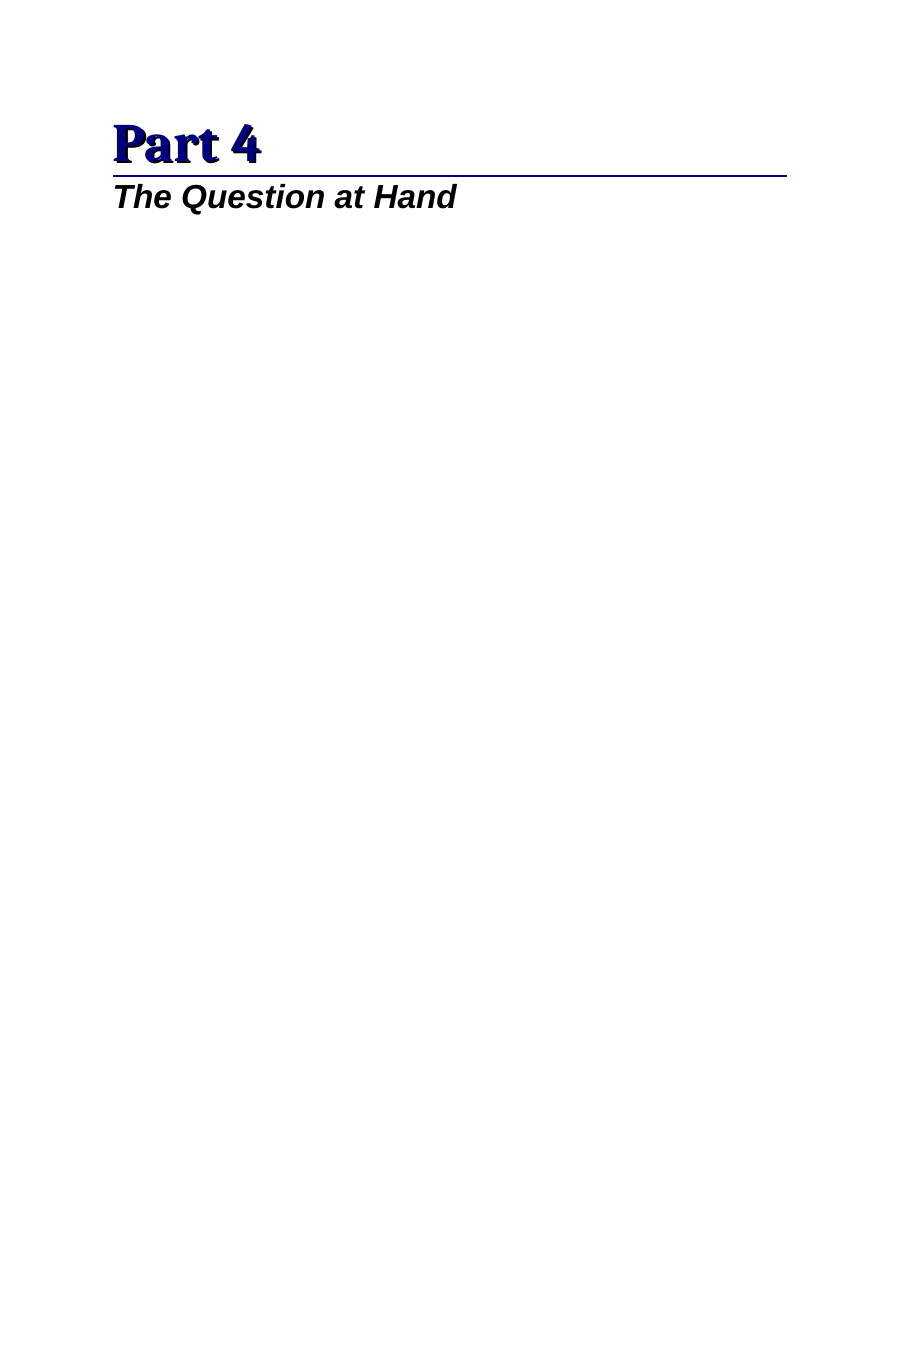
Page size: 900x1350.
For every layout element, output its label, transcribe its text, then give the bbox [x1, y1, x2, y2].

title Part 4 [112, 112, 787, 177]
subtitle The Question at Hand [112, 177, 787, 215]
